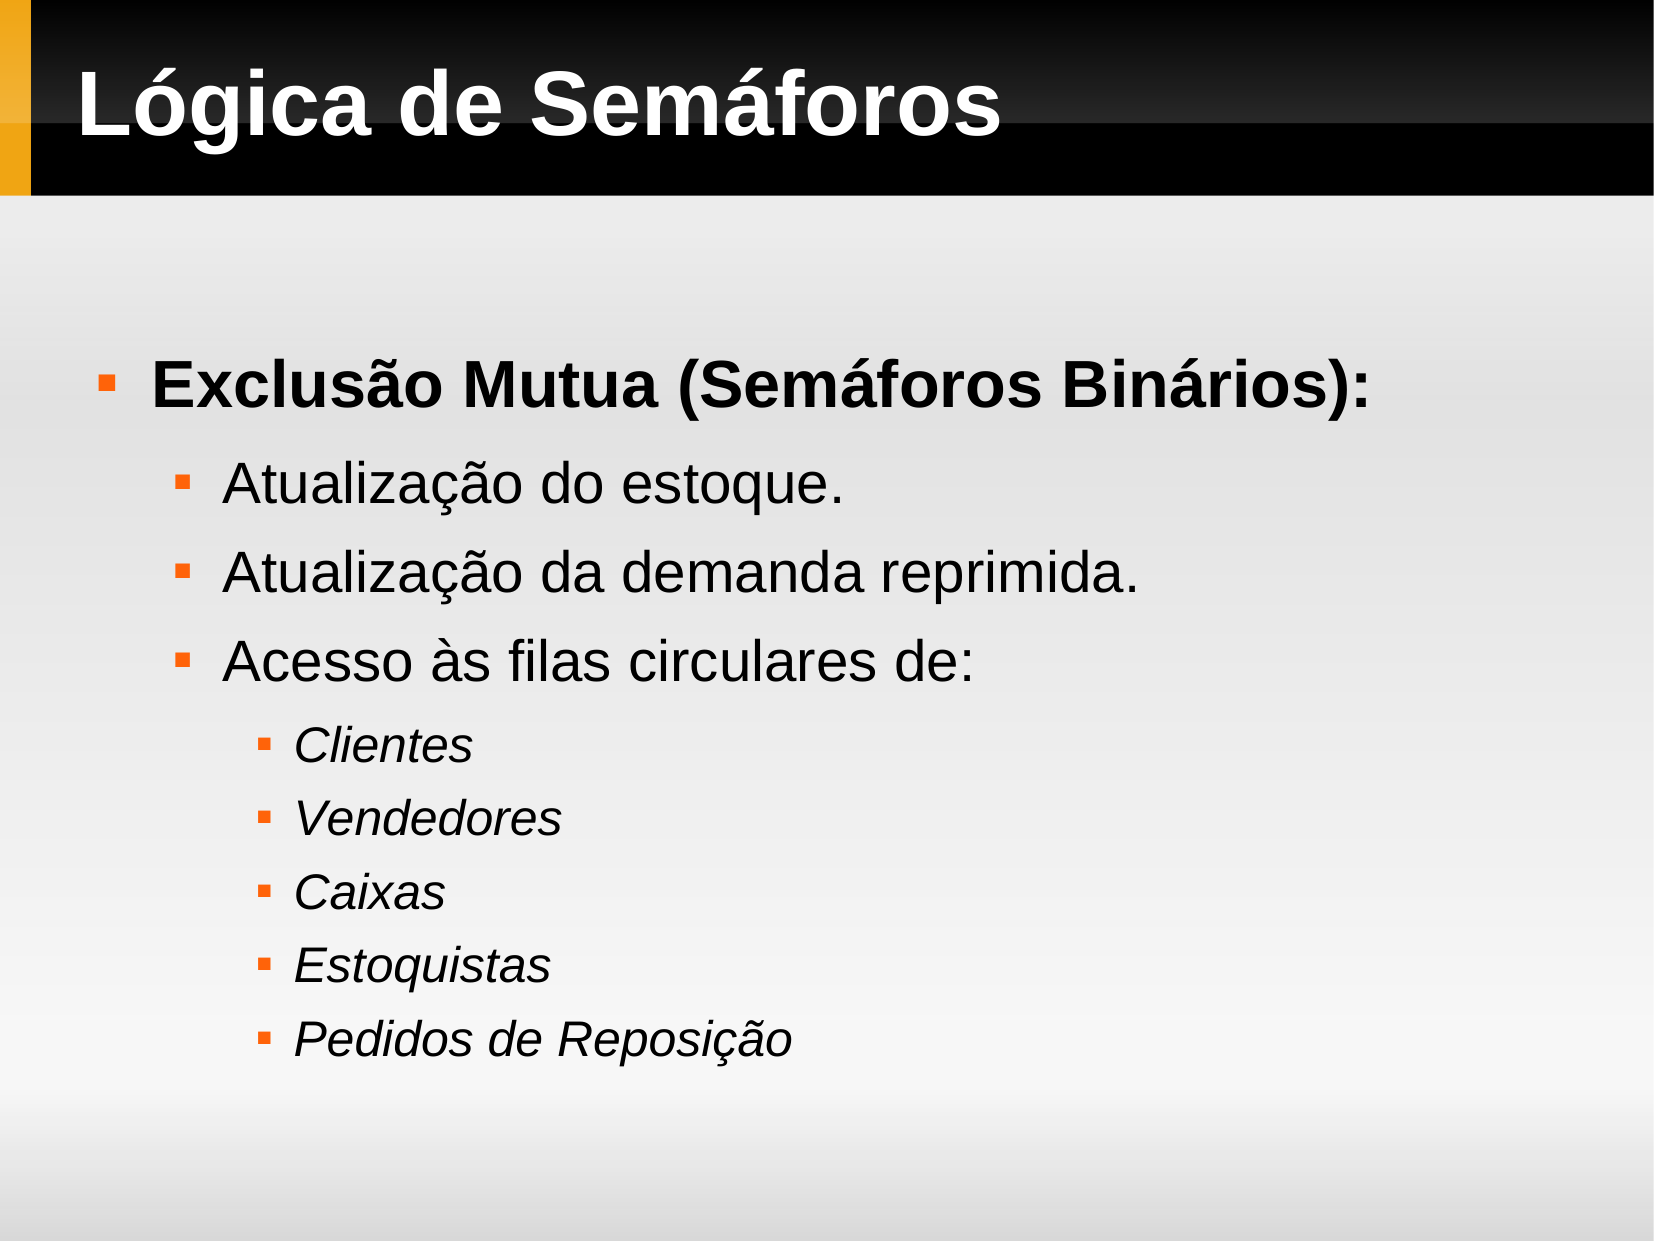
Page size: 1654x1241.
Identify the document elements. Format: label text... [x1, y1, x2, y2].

title Lógica de Semáforos [76, 0, 1565, 208]
list Exclusão Mutua (Semáforos Binários): Atualização do estoque. Atualização da demanda reprimida. Acesso às filas circulares de: Clientes Vendedores Caixas Estoquistas Pedidos de Reposição [80, 347, 1570, 1151]
picture [0, 0, 1654, 1241]
